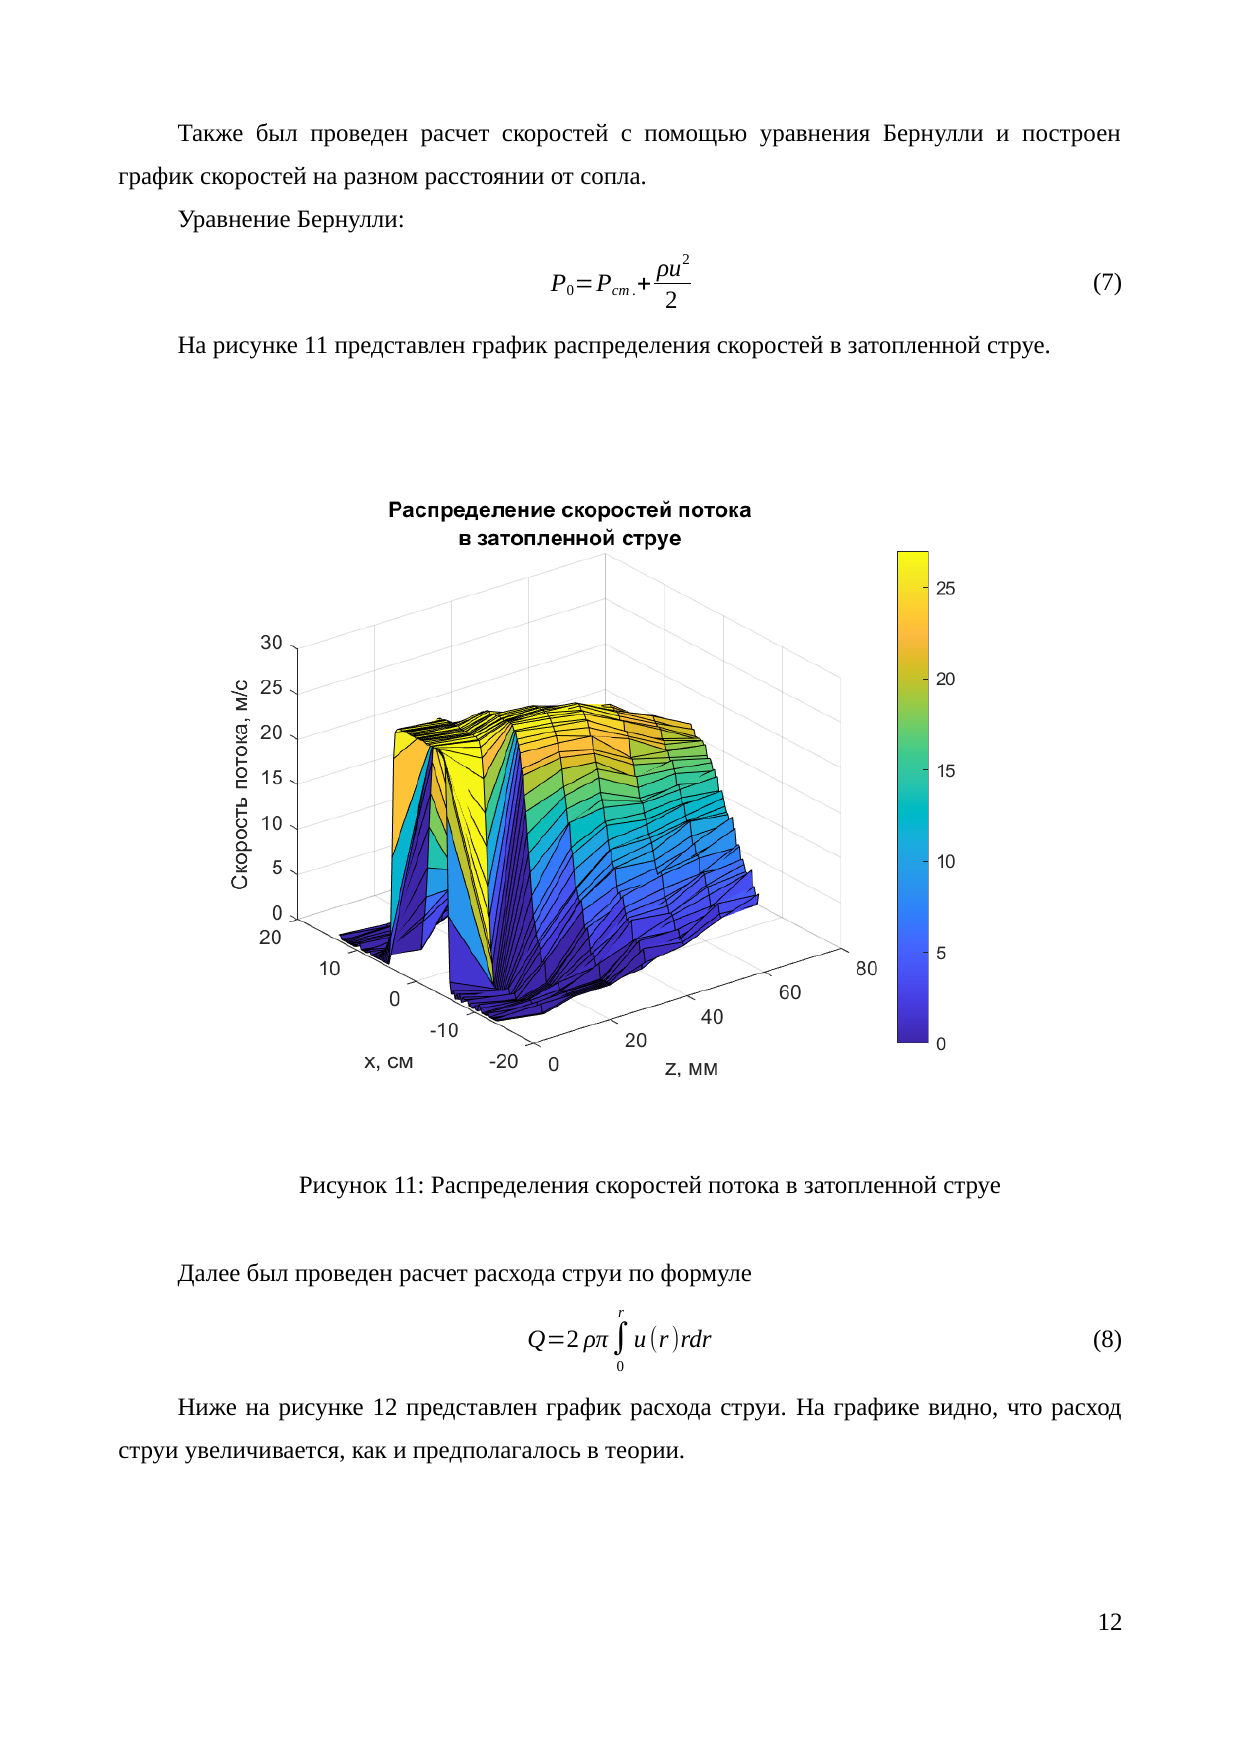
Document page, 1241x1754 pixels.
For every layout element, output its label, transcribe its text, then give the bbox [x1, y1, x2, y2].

text Рисунок 11: Распределения скоростей потока в затопленной струе [161, 1170, 1079, 1199]
text (8) [118, 1301, 1122, 1377]
text (7) [118, 247, 1122, 316]
text На рисунке 11 представлен график распределения скоростей в затопленной струе. [118, 330, 1122, 359]
text Далее был проведен расчет расхода струи по формуле [118, 1258, 1122, 1287]
text Уравнение Бернулли: [118, 204, 1122, 233]
picture [207, 491, 1034, 1111]
text Ниже на рисунке 12 представлен график расхода струи. На графике видно, что расход струи увеличивается, как и предполагалось в теории. [118, 1392, 1122, 1464]
text Также был проведен расчет скоростей с помощью уравнения Бернулли и построен график скоростей на разном расстоянии от сопла. [118, 118, 1122, 190]
